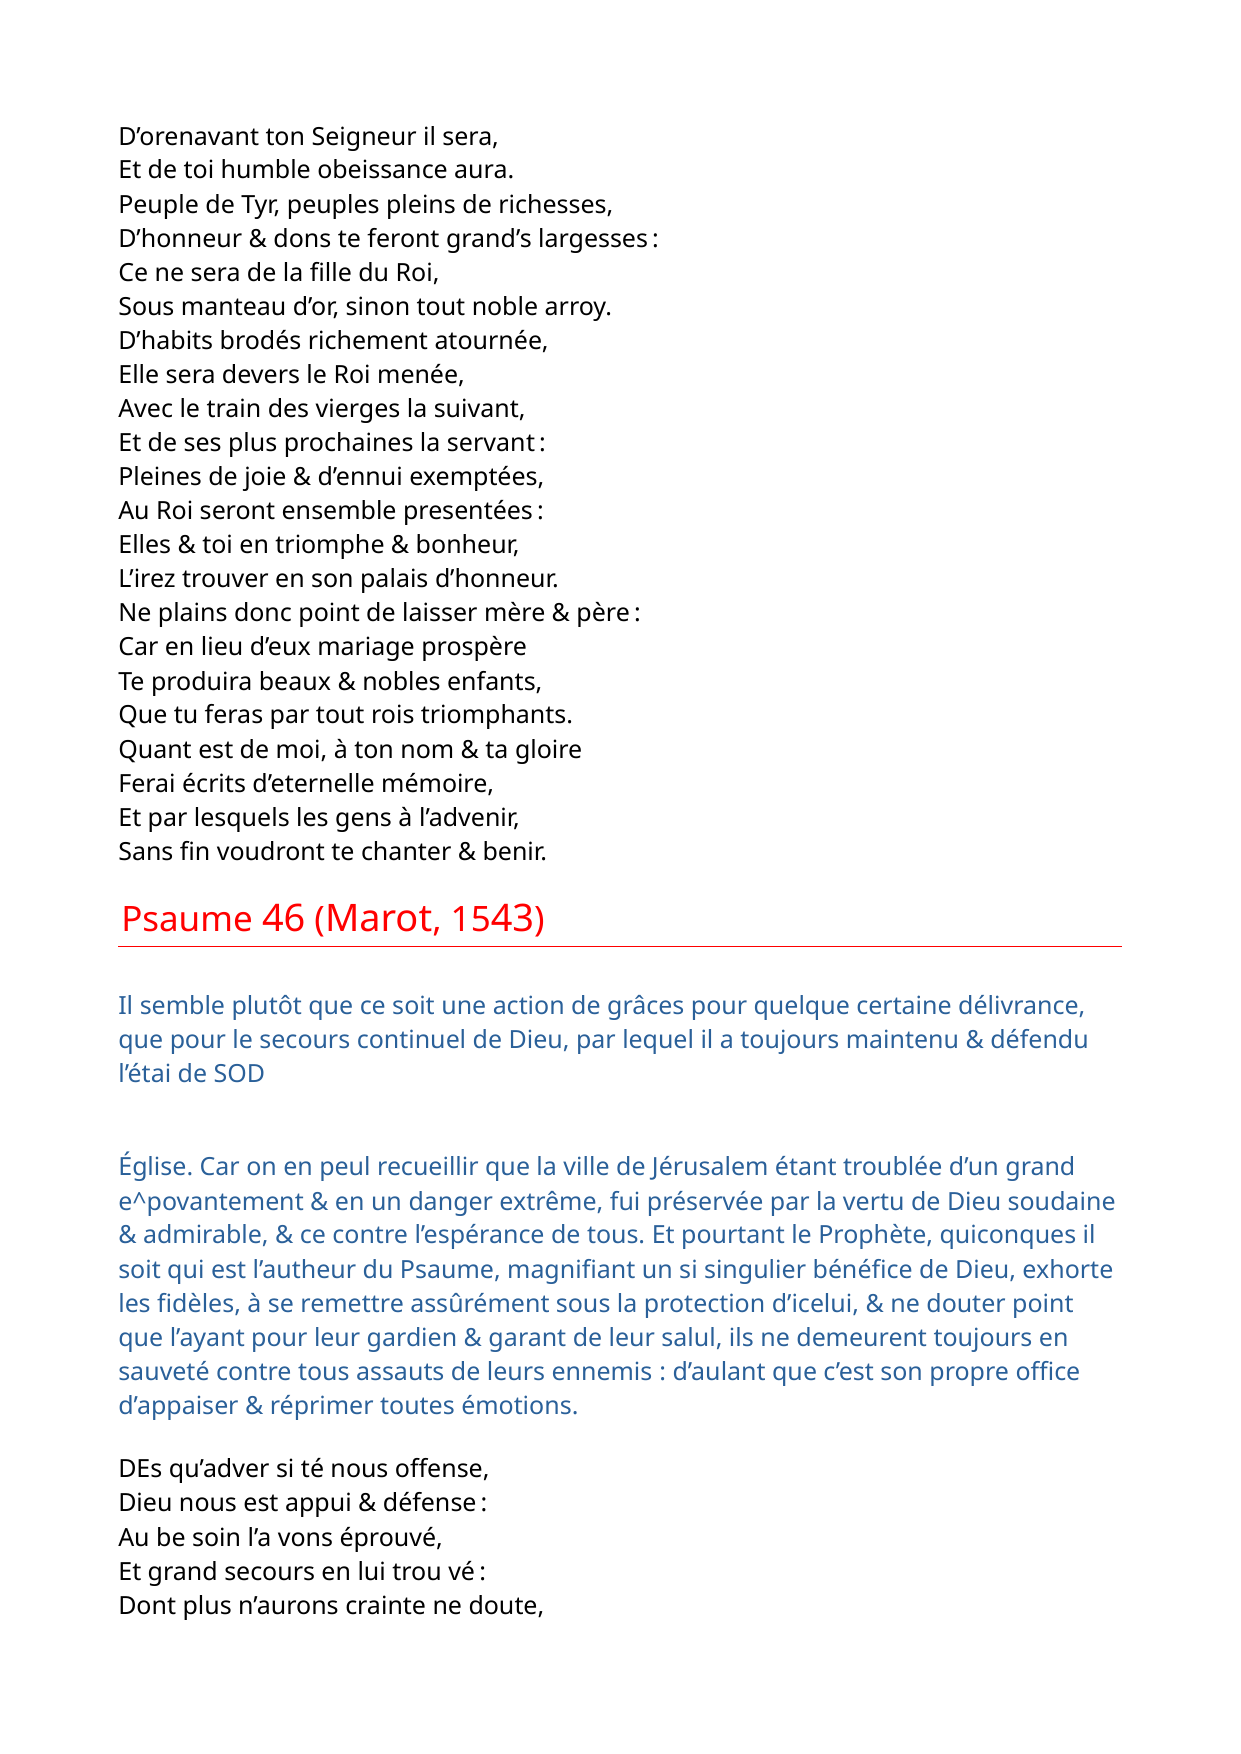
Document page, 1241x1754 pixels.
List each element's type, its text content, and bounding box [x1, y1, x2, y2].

text Dont plus n’aurons crainte ne doute, [118, 1587, 1122, 1621]
text Église. Car on en peul recueillir que la ville de Jérusalem étant troublée d’un grand e^povantement & en un danger extrême, fui préservée par la vertu de Dieu soudaine & admirable, & ce contre l’espérance de tous. Et pourtant le Prophète, quiconques il soit qui est l’autheur du Psaume, magnifiant un si singulier bénéfice de Dieu, exhorte les fidèles, à se remettre assûrément sous la protection d’icelui, & ne douter point que l’ayant pour leur gardien & garant de leur salul, ils ne demeurent toujours en sauveté contre tous assauts de leurs ennemis : d’aulant que c’est son propre office d’appaiser & réprimer toutes émotions. [118, 1149, 1122, 1422]
text D’honneur & dons te feront grand’s largesses : [118, 220, 1122, 254]
text Elle sera devers le Roi menée, [118, 357, 1122, 391]
text Ferai écrits d’eternelle mémoire, [118, 765, 1122, 799]
text Sous manteau d’or, sinon tout noble arroy. [118, 288, 1122, 322]
text Quant est de moi, à ton nom & ta gloire [118, 731, 1122, 765]
text Pleines de joie & d’ennui exemptées, [118, 459, 1122, 493]
text Peuple de Tyr, peuples pleins de richesses, [118, 186, 1122, 220]
text Et de ses plus prochaines la servant : [118, 425, 1122, 459]
text L’irez trouver en son palais d’honneur. [118, 561, 1122, 595]
text Au be soin l’a vons éprouvé, [118, 1519, 1122, 1553]
text Et grand secours en lui trou vé : [118, 1553, 1122, 1587]
text Il semble plutôt que ce soit une action de grâces pour quelque certaine délivrance, que pour le secours continuel de Dieu, par lequel il a toujours maintenu & défendu l’étai de SOD [118, 988, 1122, 1090]
text Que tu feras par tout rois triomphants. [118, 697, 1122, 731]
text Dieu nous est appui & défense : [118, 1485, 1122, 1519]
text Te produira beaux & nobles enfants, [118, 663, 1122, 697]
text Ne plains donc point de laisser mère & père : [118, 595, 1122, 629]
text Au Roi seront ensemble presentées : [118, 493, 1122, 527]
text Et de toi humble obeissance aura. [118, 152, 1122, 186]
text Car en lieu d’eux mariage prospère [118, 629, 1122, 663]
text D’habits brodés richement atournée, [118, 322, 1122, 357]
text Sans fin voudront te chanter & benir. [118, 833, 1122, 867]
text DEs qu’adver si té nous offense, [118, 1451, 1122, 1485]
subtitle Psaume 46 (Marot, 1543) [118, 888, 1122, 946]
text Et par lesquels les gens à l’advenir, [118, 799, 1122, 833]
text Ce ne sera de la fille du Roi, [118, 254, 1122, 288]
text Elles & toi en triomphe & bonheur, [118, 527, 1122, 561]
text D’orenavant ton Seigneur il sera, [118, 118, 1122, 152]
text Avec le train des vierges la suivant, [118, 391, 1122, 425]
